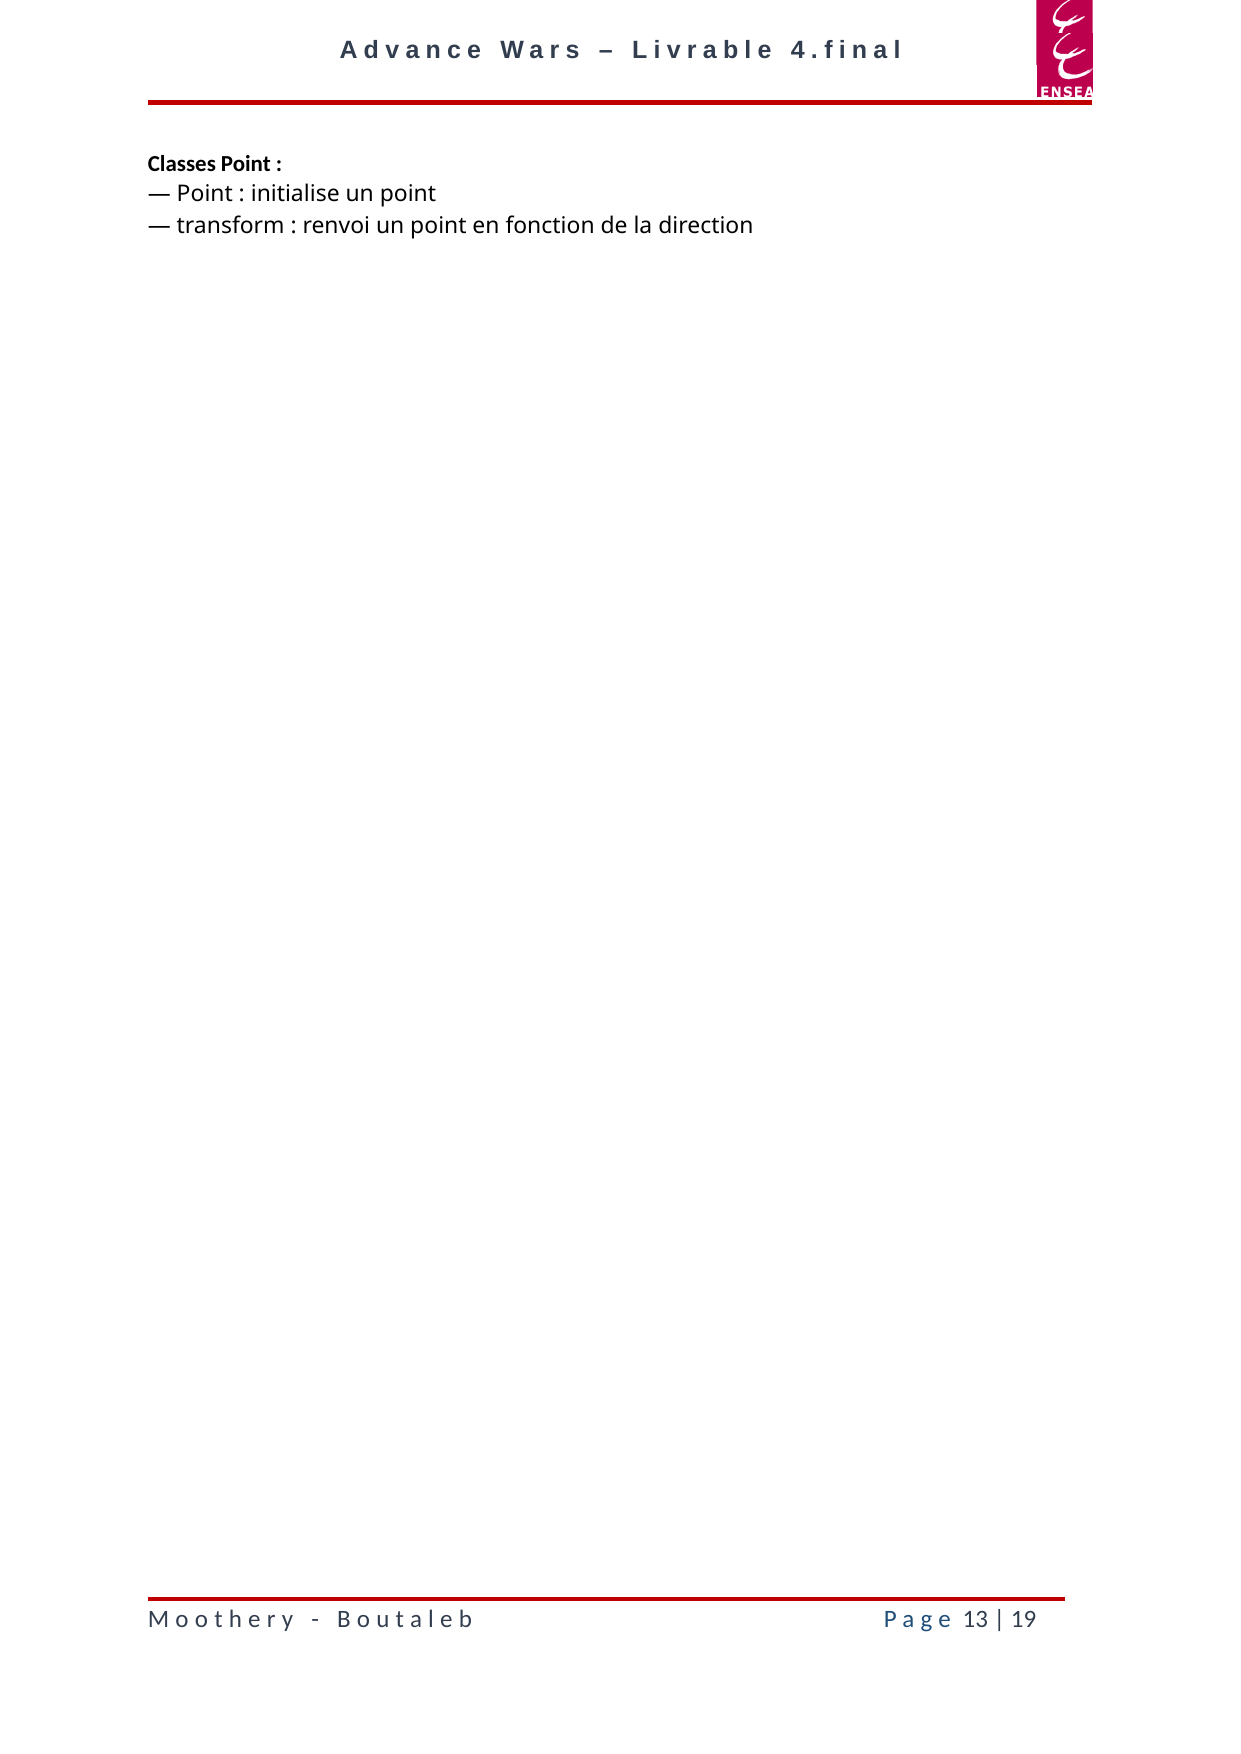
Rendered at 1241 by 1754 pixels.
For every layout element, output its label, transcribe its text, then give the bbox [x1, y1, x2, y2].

text — transform : renvoi un point en fonction de la direction [148, 209, 1092, 240]
text — Point : initialise un point [148, 177, 1092, 209]
text Classes Point : [148, 149, 1092, 177]
